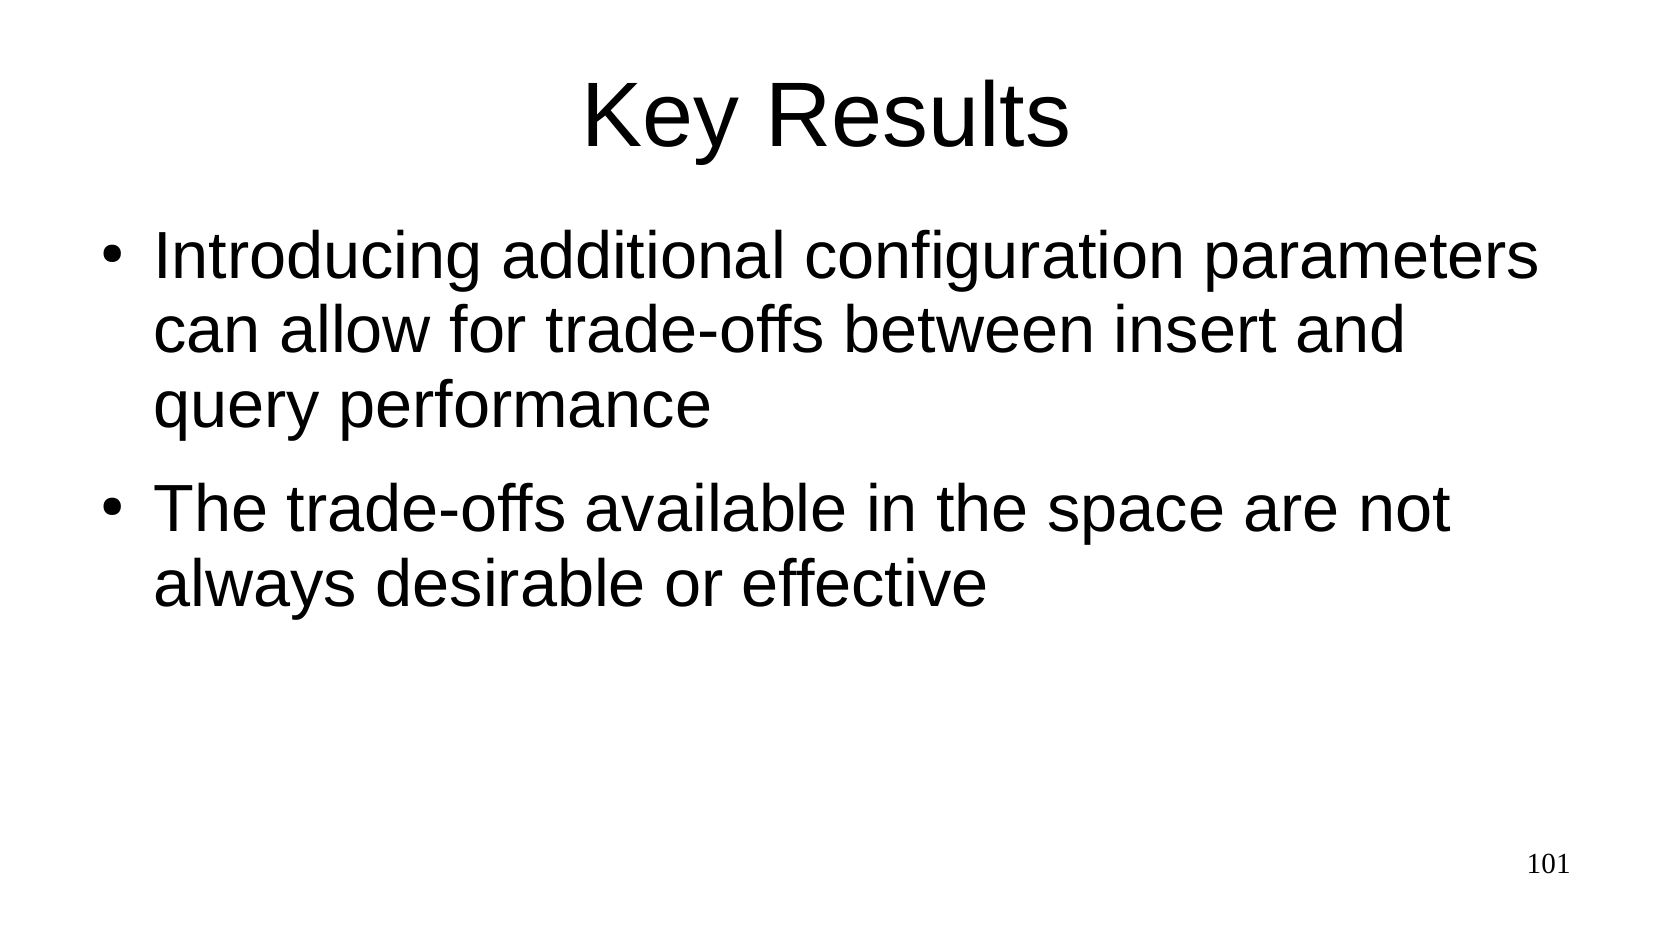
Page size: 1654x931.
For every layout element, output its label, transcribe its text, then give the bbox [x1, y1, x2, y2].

list Introducing additional configuration parameters can allow for trade-offs between insert and query performance The trade-offs available in the space are not always desirable or effective [82, 217, 1571, 758]
title Key Results [82, 37, 1571, 193]
